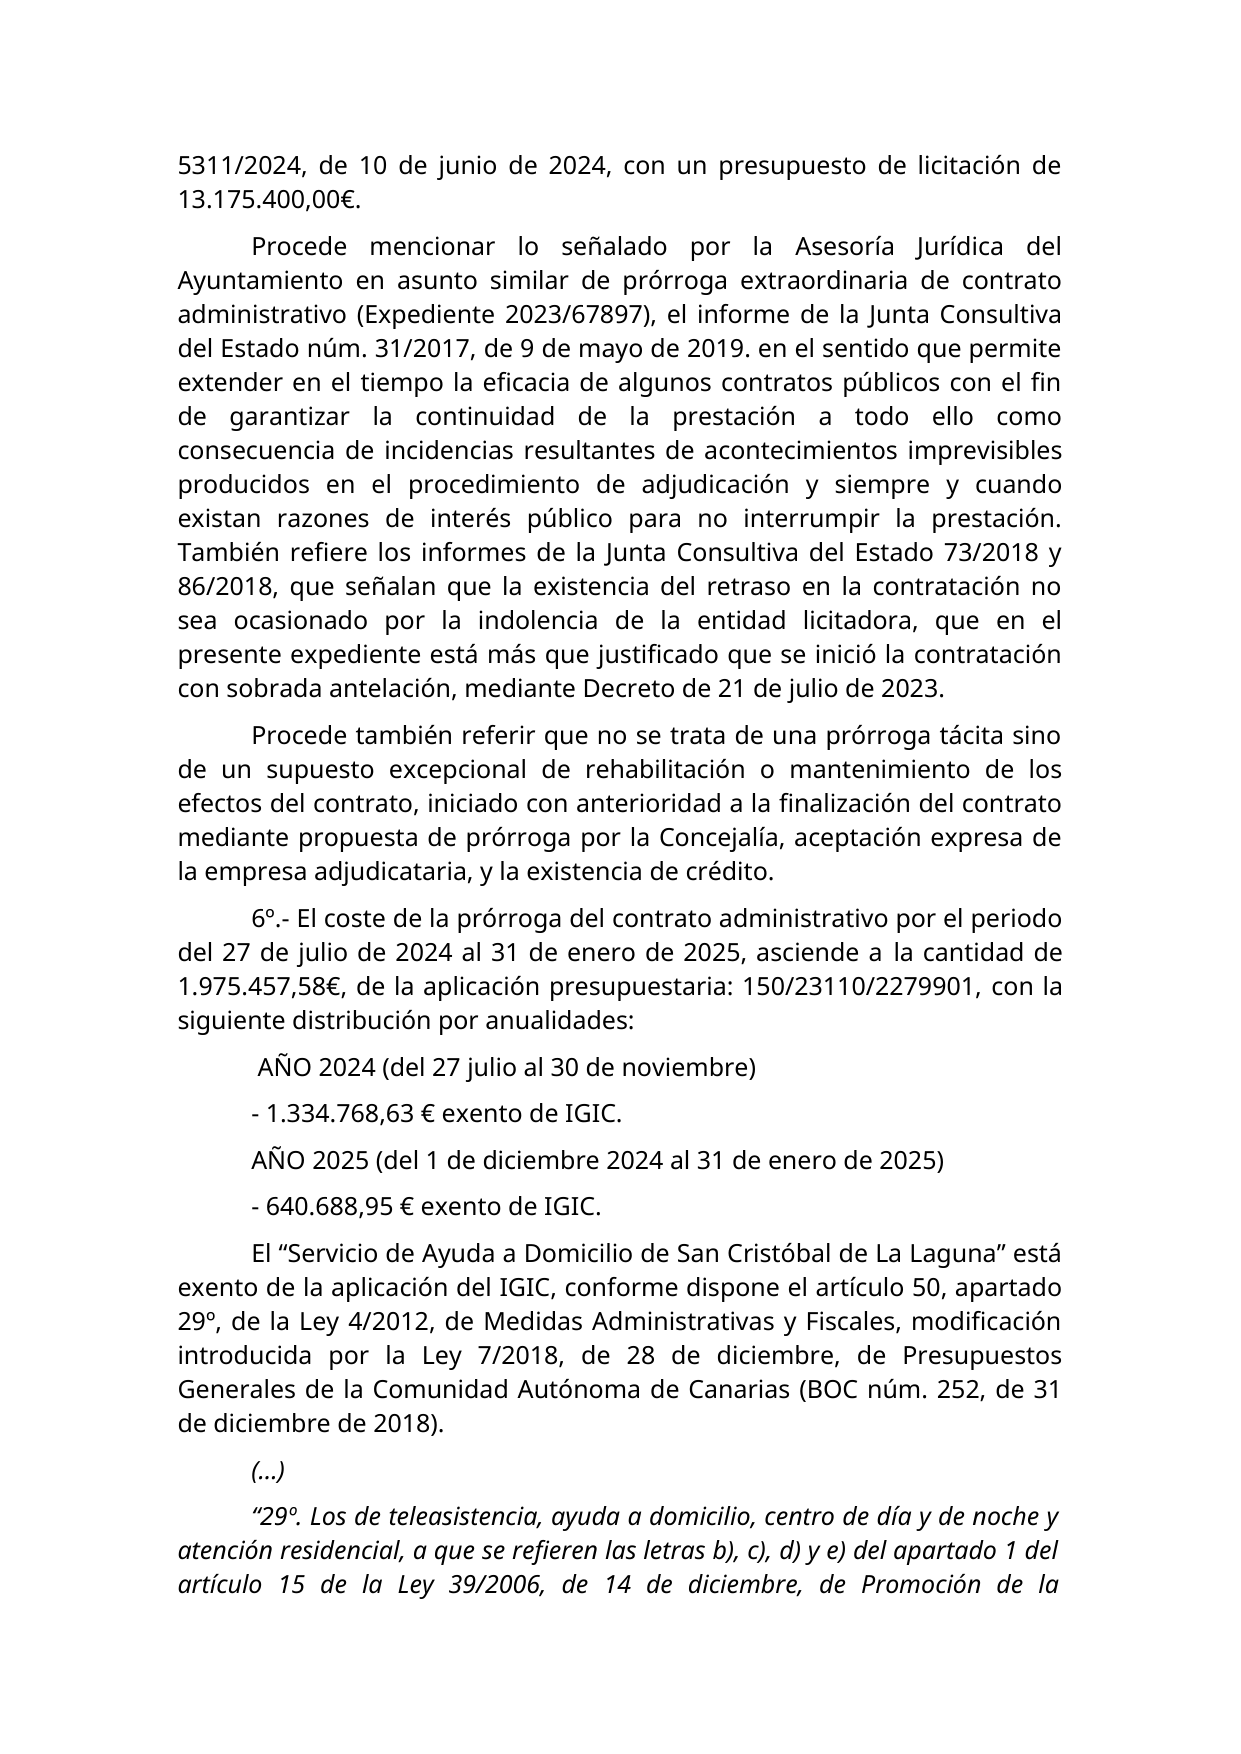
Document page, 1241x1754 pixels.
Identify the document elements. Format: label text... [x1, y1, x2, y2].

text Procede mencionar lo señalado por la Asesoría Jurídica del Ayuntamiento en asunto similar de prórroga extraordinaria de contrato administrativo (Expediente 2023/67897), el informe de la Junta Consultiva del Estado núm. 31/2017, de 9 de mayo de 2019. en el sentido que permite extender en el tiempo la eficacia de algunos contratos públicos con el fin de garantizar la continuidad de la prestación a todo ello como consecuencia de incidencias resultantes de acontecimientos imprevisibles producidos en el procedimiento de adjudicación y siempre y cuando existan razones de interés público para no interrumpir la prestación. También refiere los informes de la Junta Consultiva del Estado 73/2018 y 86/2018, que señalan que la existencia del retraso en la contratación no sea ocasionado por la indolencia de la entidad licitadora, que en el presente expediente está más que justificado que se inició la contratación con sobrada antelación, mediante Decreto de 21 de julio de 2023. [177, 228, 1063, 705]
text 5311/2024, de 10 de junio de 2024, con un presupuesto de licitación de 13.175.400,00€. [177, 148, 1063, 216]
text Procede también referir que no se trata de una prórroga tácita sino de un supuesto excepcional de rehabilitación o mantenimiento de los efectos del contrato, iniciado con anterioridad a la finalización del contrato mediante propuesta de prórroga por la Concejalía, aceptación expresa de la empresa adjudicataria, y la existencia de crédito. [177, 718, 1063, 888]
text AÑO 2024 (del 27 julio al 30 de noviembre) [177, 1049, 1063, 1083]
text (…) [177, 1452, 1063, 1486]
text 6º.- El coste de la prórroga del contrato administrativo por el periodo del 27 de julio de 2024 al 31 de enero de 2025, asciende a la cantidad de 1.975.457,58€, de la aplicación presupuestaria: 150/23110/2279901, con la siguiente distribución por anualidades: [177, 900, 1063, 1037]
text - 640.688,95 € exento de IGIC. [177, 1189, 1063, 1223]
text AÑO 2025 (del 1 de diciembre 2024 al 31 de enero de 2025) [177, 1142, 1063, 1176]
text - 1.334.768,63 € exento de IGIC. [177, 1096, 1063, 1130]
text El “Servicio de Ayuda a Domicilio de San Cristóbal de La Laguna” está exento de la aplicación del IGIC, conforme dispone el artículo 50, apartado 29º, de la Ley 4/2012, de Medidas Administrativas y Fiscales, modificación introducida por la Ley 7/2018, de 28 de diciembre, de Presupuestos Generales de la Comunidad Autónoma de Canarias (BOC núm. 252, de 31 de diciembre de 2018). [177, 1235, 1063, 1440]
text “29º. Los de teleasistencia, ayuda a domicilio, centro de día y de noche y atención residencial, a que se refieren las letras b), c), d) y e) del apartado 1 del artículo 15 de la Ley 39/2006, de 14 de diciembre, de Promoción de la [177, 1499, 1063, 1601]
